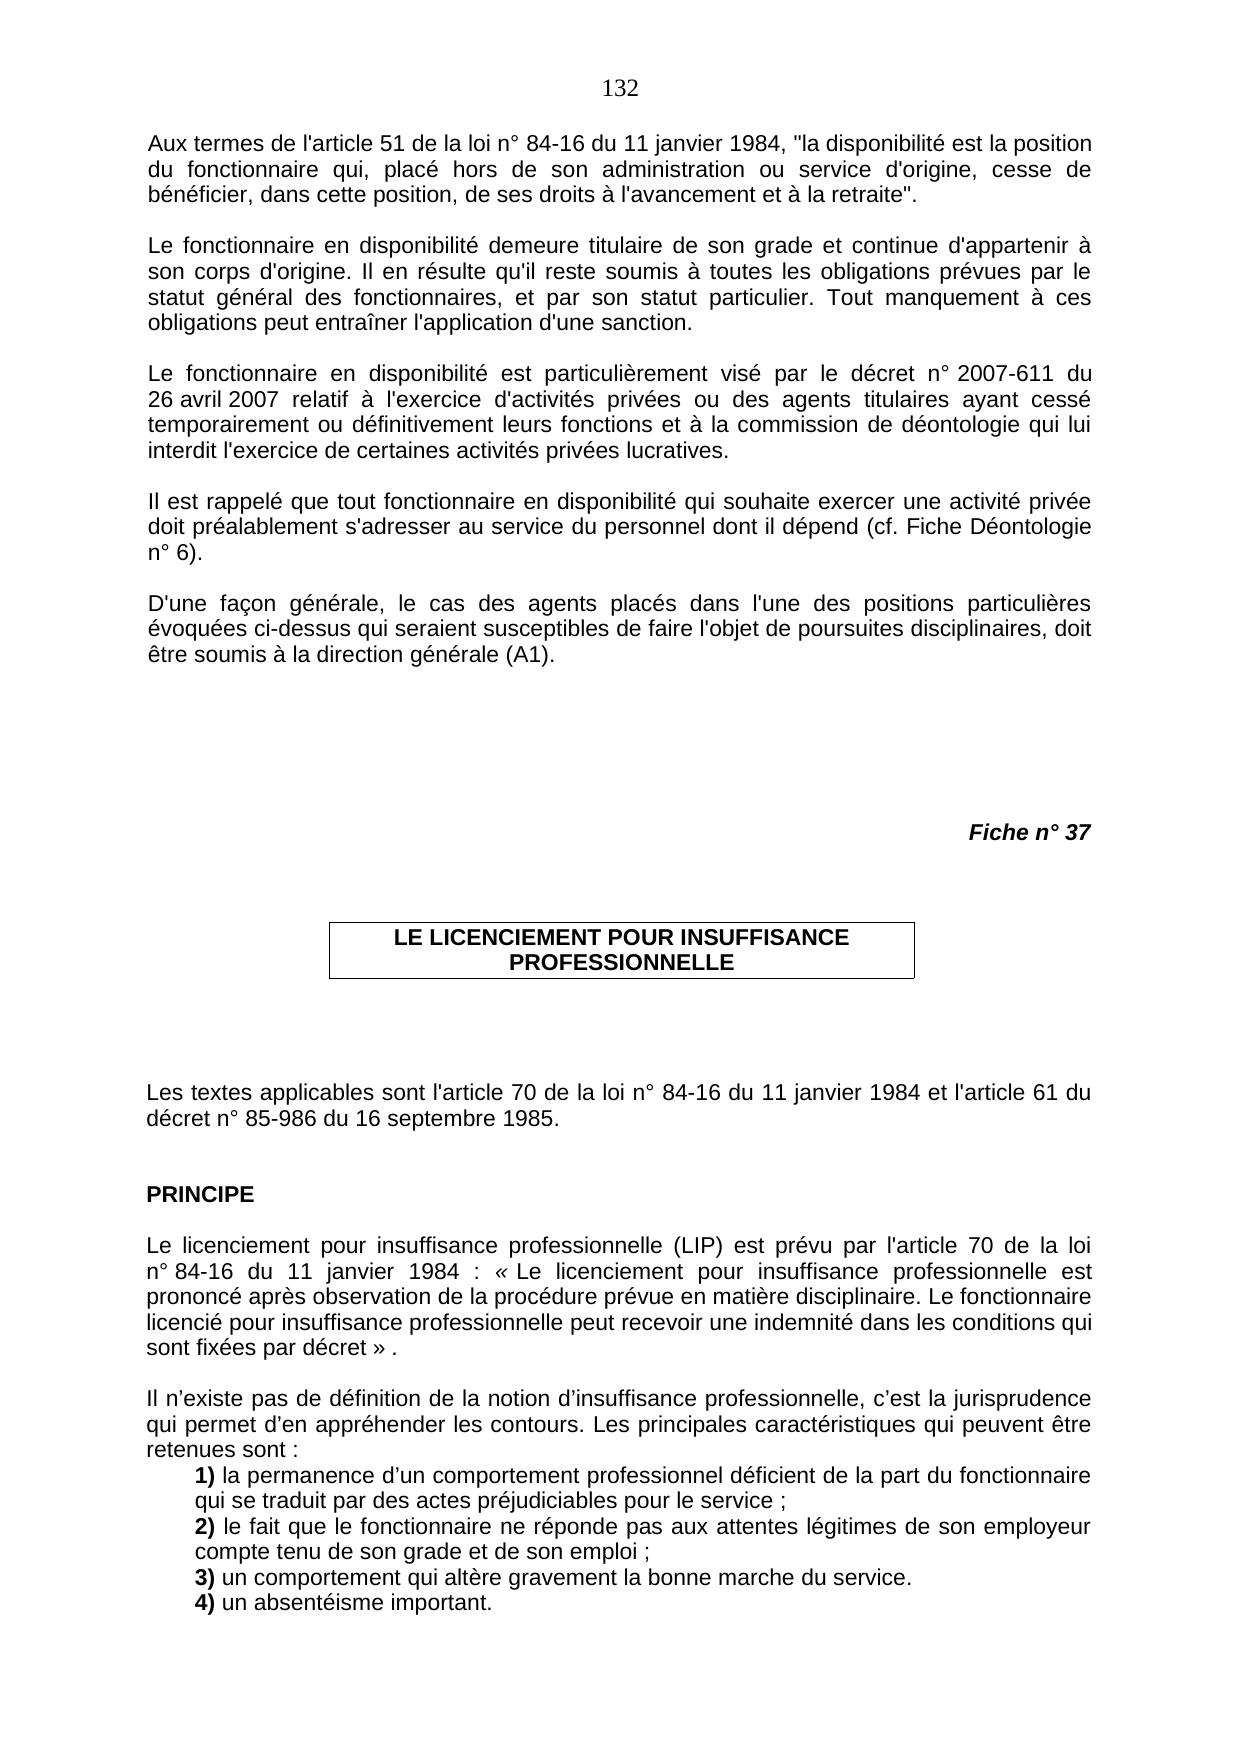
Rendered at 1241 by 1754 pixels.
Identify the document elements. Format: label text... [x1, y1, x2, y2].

list 4) un absentéisme important. [157, 1590, 1092, 1616]
list 1) la permanence d’un comportement professionnel déficient de la part du fonctionnaire qui se traduit par des actes préjudiciables pour le service ; [157, 1462, 1092, 1513]
text Les textes applicables sont l'article 70 de la loi n° 84-16 du 11 janvier 1984 et l'article 61 du décret n° 85-986 du 16 septembre 1985. [146, 1080, 1092, 1131]
text Fiche n° 37 [179, 820, 1092, 846]
text Il est rappelé que tout fonctionnaire en disponibilité qui souhaite exercer une activité privée doit préalablement s'adresser au service du personnel dont il dépend (cf. Fiche Déontologie n° 6). [148, 488, 1092, 565]
text D'une façon générale, le cas des agents placés dans l'une des positions particulières évoquées ci-dessus qui seraient susceptibles de faire l'objet de poursuites disciplinaires, doit être soumis à la direction générale (A1). [148, 590, 1092, 667]
text PRINCIPE [146, 1182, 1092, 1207]
text Le licenciement pour insuffisance professionnelle (LIP) est prévu par l'article 70 de la loi n° 84-16 du 11 janvier 1984 : « Le licenciement pour insuffisance professionnelle est prononcé après observation de la procédure prévue en matière disciplinaire. Le fonctionnaire licencié pour insuffisance professionnelle peut recevoir une indemnité dans les conditions qui sont fixées par décret » . [146, 1233, 1092, 1360]
text Il n’existe pas de définition de la notion d’insuffisance professionnelle, c’est la jurisprudence qui permet d’en appréhender les contours. Les principales caractéristiques qui peuvent être retenues sont : [146, 1386, 1092, 1462]
list 3) un comportement qui altère gravement la bonne marche du service. [157, 1564, 1092, 1590]
text Aux termes de l'article 51 de la loi n° 84-16 du 11 janvier 1984, "la disponibilité est la position du fonctionnaire qui, placé hors de son administration ou service d'origine, cesse de bénéficier, dans cette position, de ses droits à l'avancement et à la retraite". [148, 131, 1092, 208]
list 2) le fait que le fonctionnaire ne réponde pas aux attentes légitimes de son employeur compte tenu de son grade et de son emploi ; [157, 1513, 1092, 1564]
text Le fonctionnaire en disponibilité demeure titulaire de son grade et continue d'appartenir à son corps d'origine. Il en résulte qu'il reste soumis à toutes les obligations prévues par le statut général des fonctionnaires, et par son statut particulier. Tout manquement à ces obligations peut entraîner l'application d'une sanction. [148, 233, 1092, 335]
text LE LICENCIEMENT POUR INSUFFISANCE PROFESSIONNELLE [330, 923, 914, 978]
text Le fonctionnaire en disponibilité est particulièrement visé par le décret n° 2007-611 du 26 avril 2007 relatif à l'exercice d'activités privées ou des agents titulaires ayant cessé temporairement ou définitivement leurs fonctions et à la commission de déontologie qui lui interdit l'exercice de certaines activités privées lucratives. [148, 361, 1092, 463]
